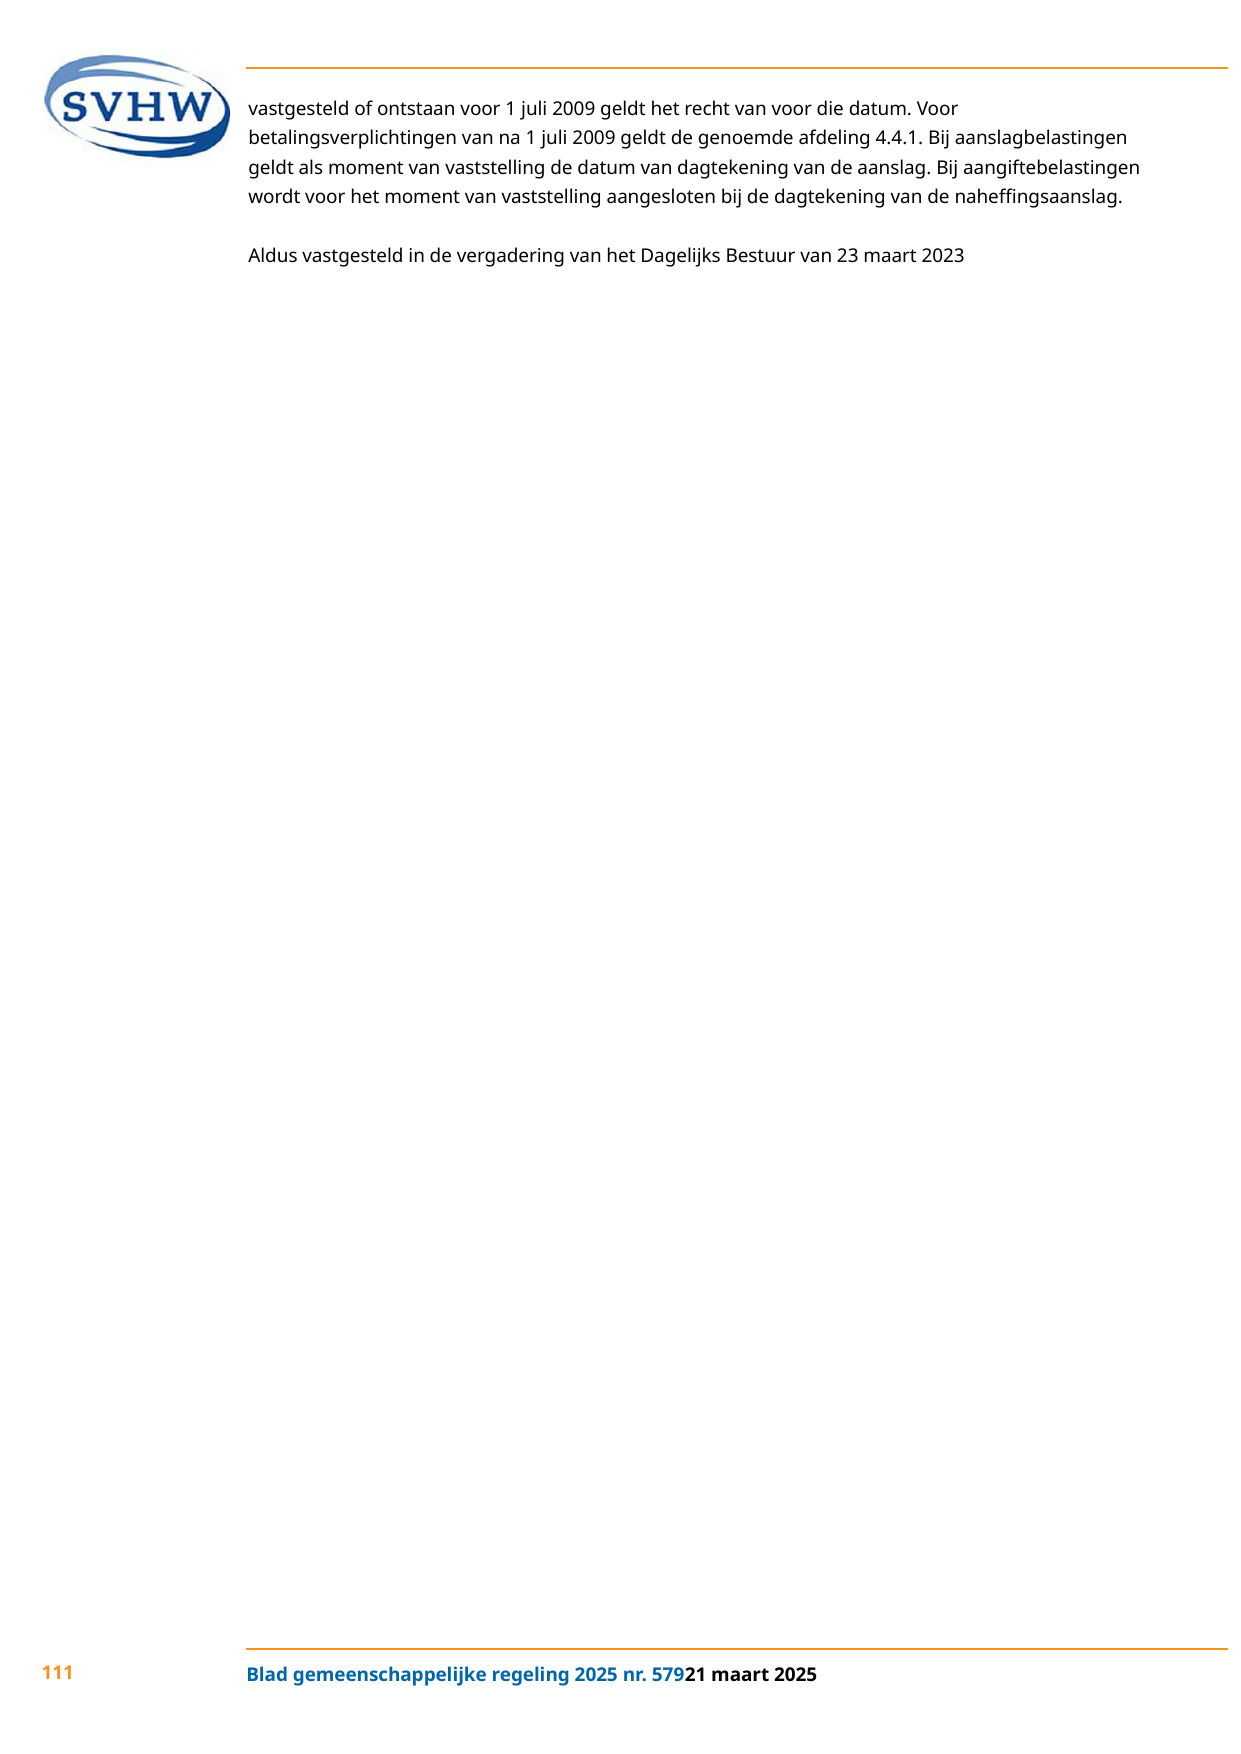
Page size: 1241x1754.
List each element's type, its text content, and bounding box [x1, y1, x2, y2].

picture [41, 47, 231, 172]
text vastgesteld of ontstaan voor 1 juli 2009 geldt het recht van voor die datum. Voor betalingsverplichtingen van na 1 juli 2009 geldt de genoemde afdeling 4.4.1. Bij aanslagbelastingen geldt als moment van vaststelling de datum van dagtekening van de aanslag. Bij aangiftebelastingen wordt voor het moment van vaststelling aangesloten bij de dagtekening van de naheffingsaanslag. [248, 95, 1152, 209]
text Aldus vastgesteld in de vergadering van het Dagelijks Bestuur van 23 maart 2023 [248, 243, 1152, 268]
